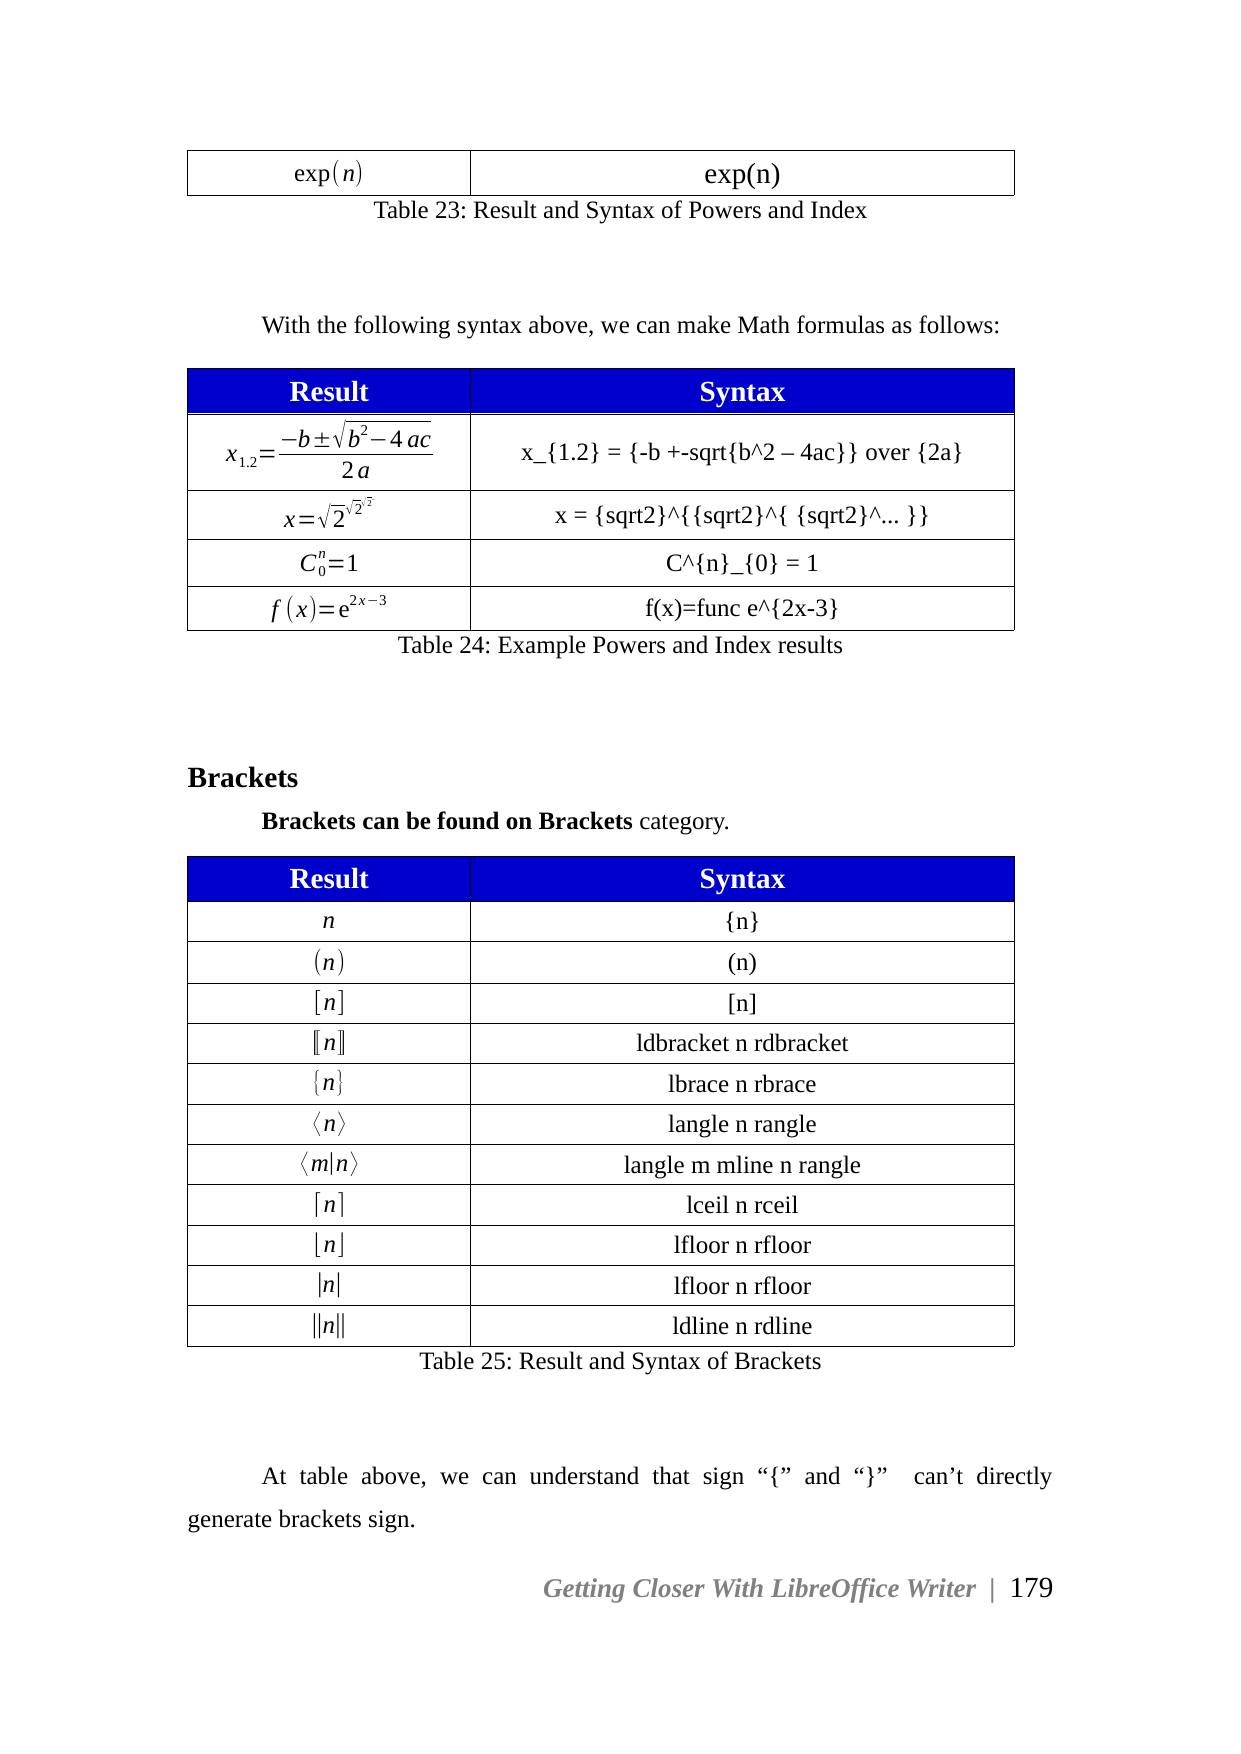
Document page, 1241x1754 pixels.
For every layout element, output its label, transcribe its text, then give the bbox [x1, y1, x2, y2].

table_cell [188, 984, 470, 1023]
table_cell [188, 1145, 470, 1184]
text Brackets can be found on Brackets category. [187, 806, 1053, 835]
table_cell x_{1.2} = {-b +-sqrt{b^2 – 4ac}} over {2a} [471, 415, 1014, 490]
table_cell exp(n) [471, 151, 1014, 195]
table_cell langle m mline n rangle [471, 1145, 1014, 1184]
table_header Result [188, 369, 470, 413]
table_cell [n] [471, 984, 1014, 1023]
table_cell [188, 1306, 470, 1346]
table_cell {n} [471, 902, 1014, 941]
table_cell x = {sqrt2}^{{sqrt2}^{ {sqrt2}^... }} [471, 491, 1014, 539]
table_cell [188, 415, 470, 490]
table_cell [188, 151, 470, 195]
table_cell lfloor n rfloor [471, 1226, 1014, 1265]
table_cell (n) [471, 942, 1014, 982]
table_header Syntax [471, 369, 1014, 413]
table_header Result [188, 857, 470, 901]
table_cell [188, 491, 470, 539]
table_cell ldbracket n rdbracket [471, 1024, 1014, 1063]
subtitle Brackets [187, 760, 1053, 794]
table_cell [188, 1266, 470, 1305]
table_cell [188, 540, 470, 586]
table_cell [188, 1185, 470, 1224]
table_cell [188, 1024, 470, 1063]
text At table above, we can understand that sign “{” and “}” can’t directly generate brackets sign. [187, 1461, 1053, 1533]
text Table 23: Result and Syntax of Powers and Index [187, 195, 1053, 224]
table_cell [188, 942, 470, 982]
text Table 25: Result and Syntax of Brackets [187, 1346, 1053, 1374]
text Table 24: Example Powers and Index results [187, 630, 1053, 659]
table_cell [188, 1105, 470, 1144]
table_cell ldline n rdline [471, 1306, 1014, 1346]
table_cell [188, 587, 470, 630]
table_cell lfloor n rfloor [471, 1266, 1014, 1305]
table_cell lbrace n rbrace [471, 1064, 1014, 1104]
table_cell lceil n rceil [471, 1185, 1014, 1224]
text With the following syntax above, we can make Math formulas as follows: [187, 311, 1053, 339]
table_cell [188, 902, 470, 941]
table_cell [188, 1226, 470, 1265]
table_cell langle n rangle [471, 1105, 1014, 1144]
table_cell f(x)=func e^{2x-3} [471, 587, 1014, 630]
table_cell [188, 1064, 470, 1104]
table_header Syntax [471, 857, 1014, 901]
table_cell C^{n}_{0} = 1 [471, 540, 1014, 586]
